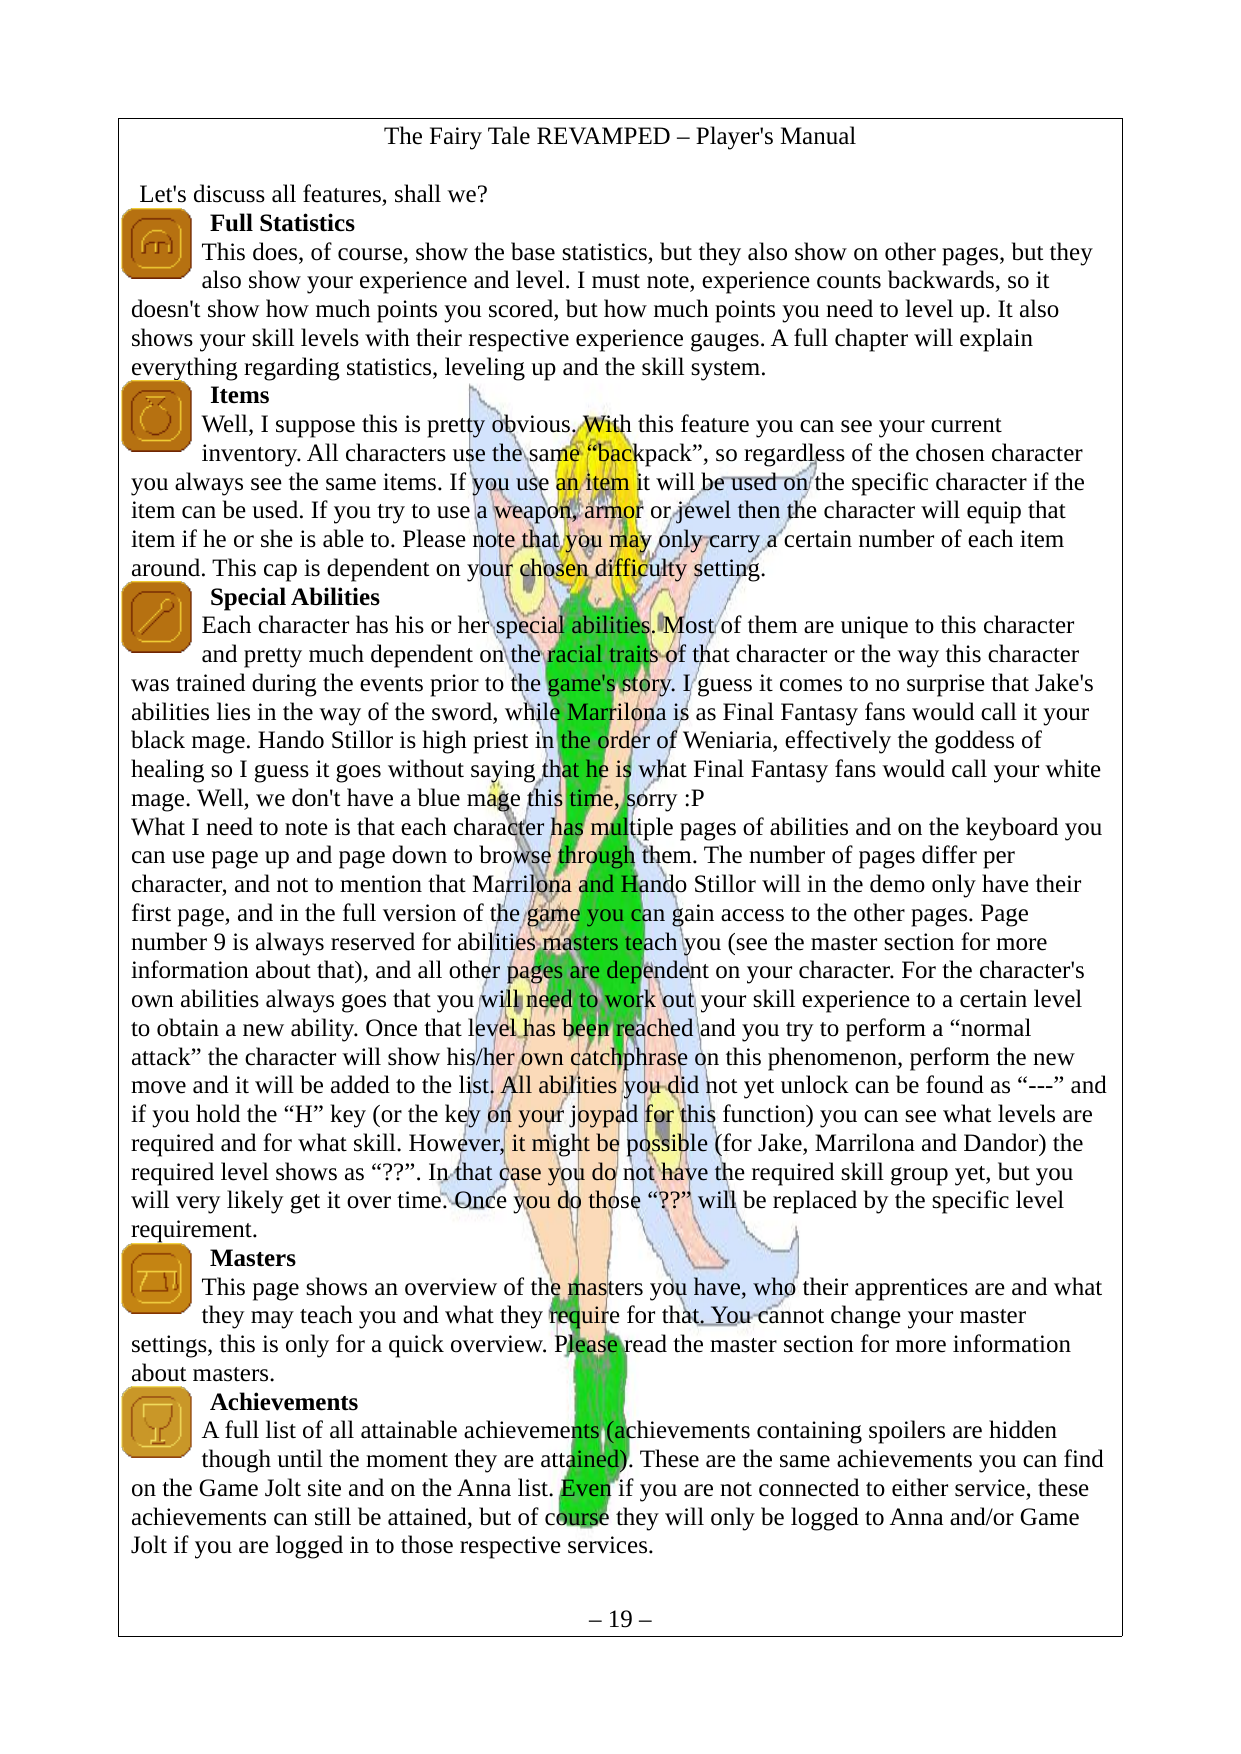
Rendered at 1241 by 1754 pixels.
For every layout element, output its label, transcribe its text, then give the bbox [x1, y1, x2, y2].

picture [119, 119, 1122, 1636]
text Full Statistics This does, of course, show the base statistics, but they also show on other pages, but they also show your experience and level. I must note, experience counts backwards, so it doesn't show how much points you scored, but how much points you need to level up. It also shows your skill levels with their respective experience gauges. A full chapter will explain everything regarding statistics, leveling up and the skill system. [131, 208, 1107, 381]
text Items Well, I suppose this is pretty obvious. With this feature you can see your current inventory. All characters use the same “backpack”, so regardless of the chosen character you always see the same items. If you use an item it will be used on the specific character if the item can be used. If you try to use a weapon, armor or jewel then the character will equip that item if he or she is able to. Please note that you may only carry a certain number of each item around. This cap is dependent on your chosen difficulty setting. [131, 381, 1107, 582]
text Special Abilities Each character has his or her special abilities. Most of them are unique to this character and pretty much dependent on the racial traits of that character or the way this character was trained during the events prior to the game's story. I guess it comes to no surprise that Jake's abilities lies in the way of the sword, while Marrilona is as Final Fantasy fans would call it your black mage. Hando Stillor is high priest in the order of Weniaria, effectively the goddess of healing so I guess it goes without saying that he is what Final Fantasy fans would call your white mage. Well, we don't have a blue mage this time, sorry :P What I need to note is that each character has multiple pages of abilities and on the keyboard you can use page up and page down to browse through them. The number of pages differ per character, and not to mention that Marrilona and Hando Stillor will in the demo only have their first page, and in the full version of the game you can gain access to the other pages. Page number 9 is always reserved for abilities masters teach you (see the master section for more information about that), and all other pages are dependent on your character. For the character's own abilities always goes that you will need to work out your skill experience to a certain level to obtain a new ability. Once that level has been reached and you try to perform a “normal attack” the character will show his/her own catchphrase on this phenomenon, perform the new move and it will be added to the list. All abilities you did not yet unlock can be found as “---” and if you hold the “H” key (or the key on your joypad for this function) you can see what levels are required and for what skill. However, it might be possible (for Jake, Marrilona and Dandor) the required level shows as “??”. In that case you do not have the required skill group yet, but you will very likely get it over time. Once you do those “??” will be replaced by the specific level requirement. [131, 582, 1107, 1243]
text Masters This page shows an overview of the masters you have, who their apprentices are and what they may teach you and what they require for that. You cannot change your master settings, this is only for a quick overview. Please read the master section for more information about masters. [131, 1243, 1107, 1387]
text Achievements A full list of all attainable achievements (achievements containing spoilers are hidden though until the moment they are attained). These are the same achievements you can find on the Game Jolt site and on the Anna list. Even if you are not connected to either service, these achievements can still be attained, but of course they will only be logged to Anna and/or Game Jolt if you are logged in to those respective services. [131, 1387, 1107, 1559]
text Let's discuss all features, shall we? [131, 179, 1107, 208]
